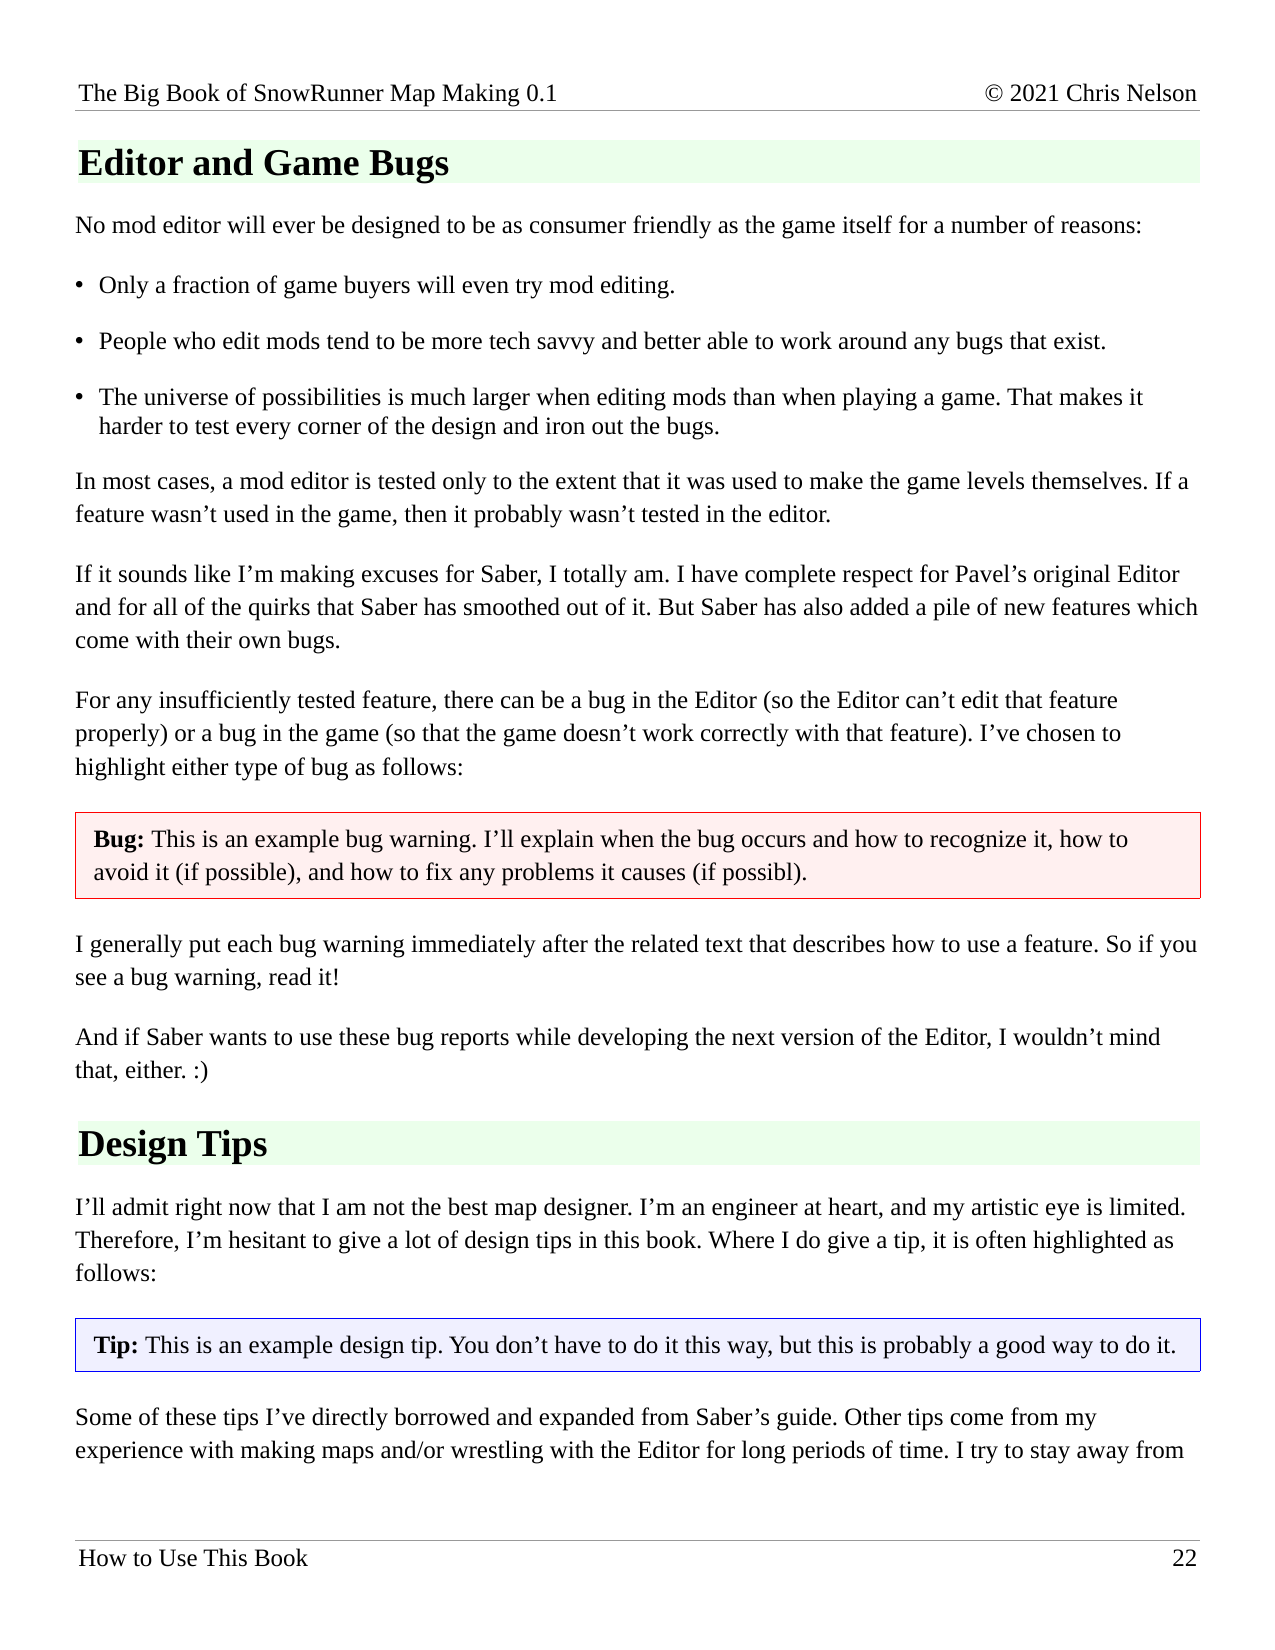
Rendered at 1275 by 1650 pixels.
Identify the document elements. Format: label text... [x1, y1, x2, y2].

text In most cases, a mod editor is tested only to the extent that it was used to make the game levels themselves. If a feature wasn’t used in the game, then it probably wasn’t tested in the editor. [75, 466, 1200, 528]
list Only a fraction of game buyers will even try mod editing. [75, 271, 1200, 299]
text No mod editor will ever be designed to be as consumer friendly as the game itself for a number of reasons: [75, 211, 1200, 239]
text If it sounds like I’m making excuses for Saber, I totally am. I have complete respect for Pavel’s original Editor and for all of the quirks that Saber has smoothed out of it. But Saber has also added a pile of new features which come with their own bugs. [75, 559, 1200, 654]
text And if Saber wants to use these bug reports while developing the next version of the Editor, I wouldn’t mind that, either. :) [75, 1022, 1200, 1084]
subtitle Editor and Game Bugs [78, 140, 1200, 183]
list People who edit mods tend to be more tech savvy and better able to work around any bugs that exist. [75, 326, 1200, 355]
list This is an example bug warning. I’ll explain when the bug occurs and how to recognize it, how to avoid it (if possible), and how to fix any problems it causes (if possibl). [76, 813, 1200, 898]
list The universe of possibilities is much larger when editing mods than when playing a game. That makes it harder to test every corner of the design and iron out the bugs. [75, 382, 1200, 439]
subtitle Design Tips [78, 1121, 1200, 1165]
text I’ll admit right now that I am not the best map designer. I’m an engineer at heart, and my artistic eye is limited. Therefore, I’m hesitant to give a lot of design tips in this book. Where I do give a tip, it is often highlighted as follows: [75, 1192, 1200, 1287]
text Some of these tips I’ve directly borrowed and expanded from Saber’s guide. Other tips come from my experience with making maps and/or wrestling with the Editor for long periods of time. I try to stay away from [75, 1402, 1200, 1464]
list This is an example design tip. You don’t have to do it this way, but this is probably a good way to do it. [76, 1319, 1200, 1371]
text I generally put each bug warning immediately after the related text that describes how to use a feature. So if you see a bug warning, read it! [75, 929, 1200, 991]
text For any insufficiently tested feature, there can be a bug in the Editor (so the Editor can’t edit that feature properly) or a bug in the game (so that the game doesn’t work correctly with that feature). I’ve chosen to highlight either type of bug as follows: [75, 686, 1200, 780]
